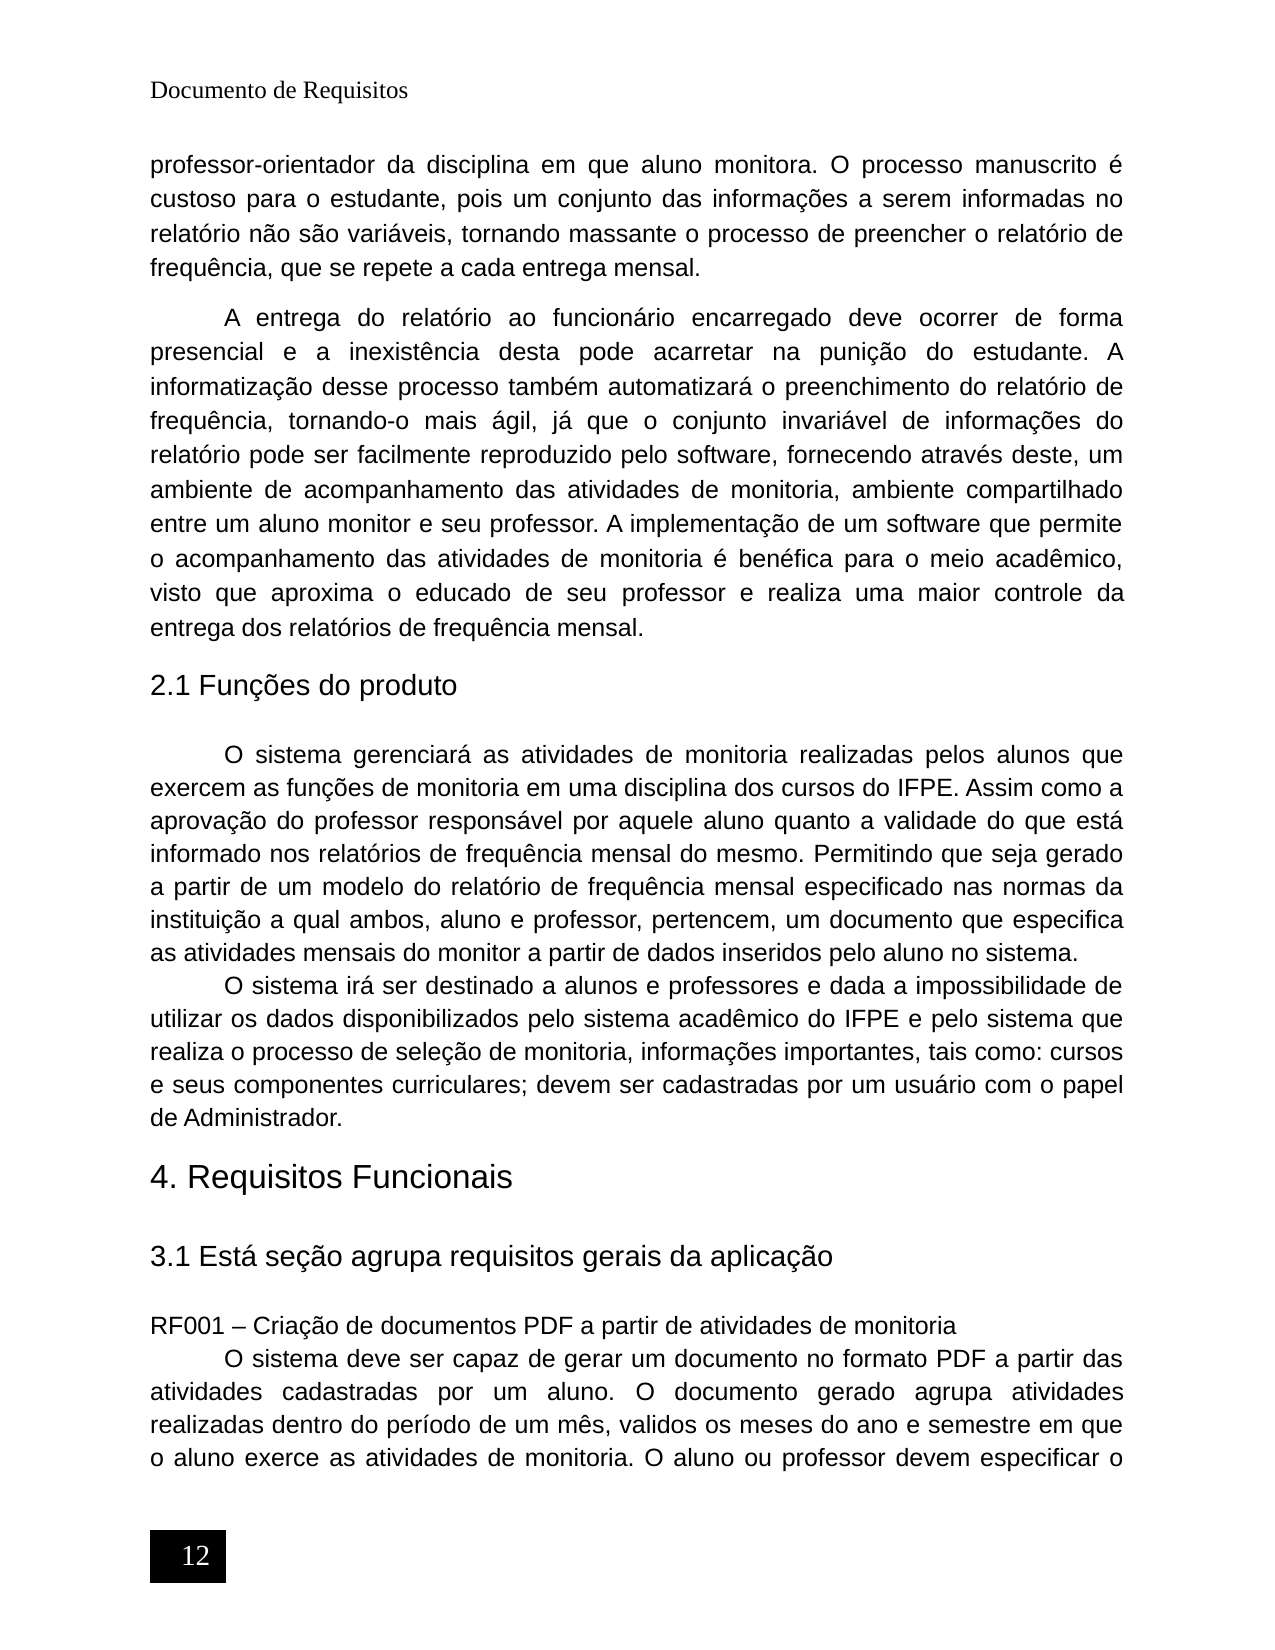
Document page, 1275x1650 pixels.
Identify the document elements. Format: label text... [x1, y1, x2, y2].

text professor-orientador da disciplina em que aluno monitora. O processo manuscrito é custoso para o estudante, pois um conjunto das informações a serem informadas no relatório não são variáveis, tornando massante o processo de preencher o relatório de frequência, que se repete a cada entrega mensal. [150, 150, 1125, 282]
text 3.1 Está seção agrupa requisitos gerais da aplicação [150, 1239, 1125, 1273]
subtitle 2.1 Funções do produto [150, 668, 1125, 702]
subtitle 4. Requisitos Funcionais [150, 1157, 1125, 1195]
text O sistema irá ser destinado a alunos e professores e dada a impossibilidade de utilizar os dados disponibilizados pelo sistema acadêmico do IFPE e pelo sistema que realiza o processo de seleção de monitoria, informações importantes, tais como: cursos e seus componentes curriculares; devem ser cadastradas por um usuário com o papel de Administrador. [150, 971, 1125, 1132]
text RF001 – Criação de documentos PDF a partir de atividades de monitoria [150, 1311, 1125, 1340]
text O sistema gerenciará as atividades de monitoria realizadas pelos alunos que exercem as funções de monitoria em uma disciplina dos cursos do IFPE. Assim como a aprovação do professor responsável por aquele aluno quanto a validade do que está informado nos relatórios de frequência mensal do mesmo. Permitindo que seja gerado a partir de um modelo do relatório de frequência mensal especificado nas normas da instituição a qual ambos, aluno e professor, pertencem, um documento que especifica as atividades mensais do monitor a partir de dados inseridos pelo aluno no sistema. [150, 740, 1125, 967]
text O sistema deve ser capaz de gerar um documento no formato PDF a partir das atividades cadastradas por um aluno. O documento gerado agrupa atividades realizadas dentro do período de um mês, validos os meses do ano e semestre em que o aluno exerce as atividades de monitoria. O aluno ou professor devem especificar o [150, 1344, 1125, 1472]
text A entrega do relatório ao funcionário encarregado deve ocorrer de forma presencial e a inexistência desta pode acarretar na punição do estudante. A informatização desse processo também automatizará o preenchimento do relatório de frequência, tornando-o mais ágil, já que o conjunto invariável de informações do relatório pode ser facilmente reproduzido pelo software, fornecendo através deste, um ambiente de acompanhamento das atividades de monitoria, ambiente compartilhado entre um aluno monitor e seu professor. A implementação de um software que permite o acompanhamento das atividades de monitoria é benéfica para o meio acadêmico, visto que aproxima o educado de seu professor e realiza uma maior controle da entrega dos relatórios de frequência mensal. [150, 302, 1125, 642]
